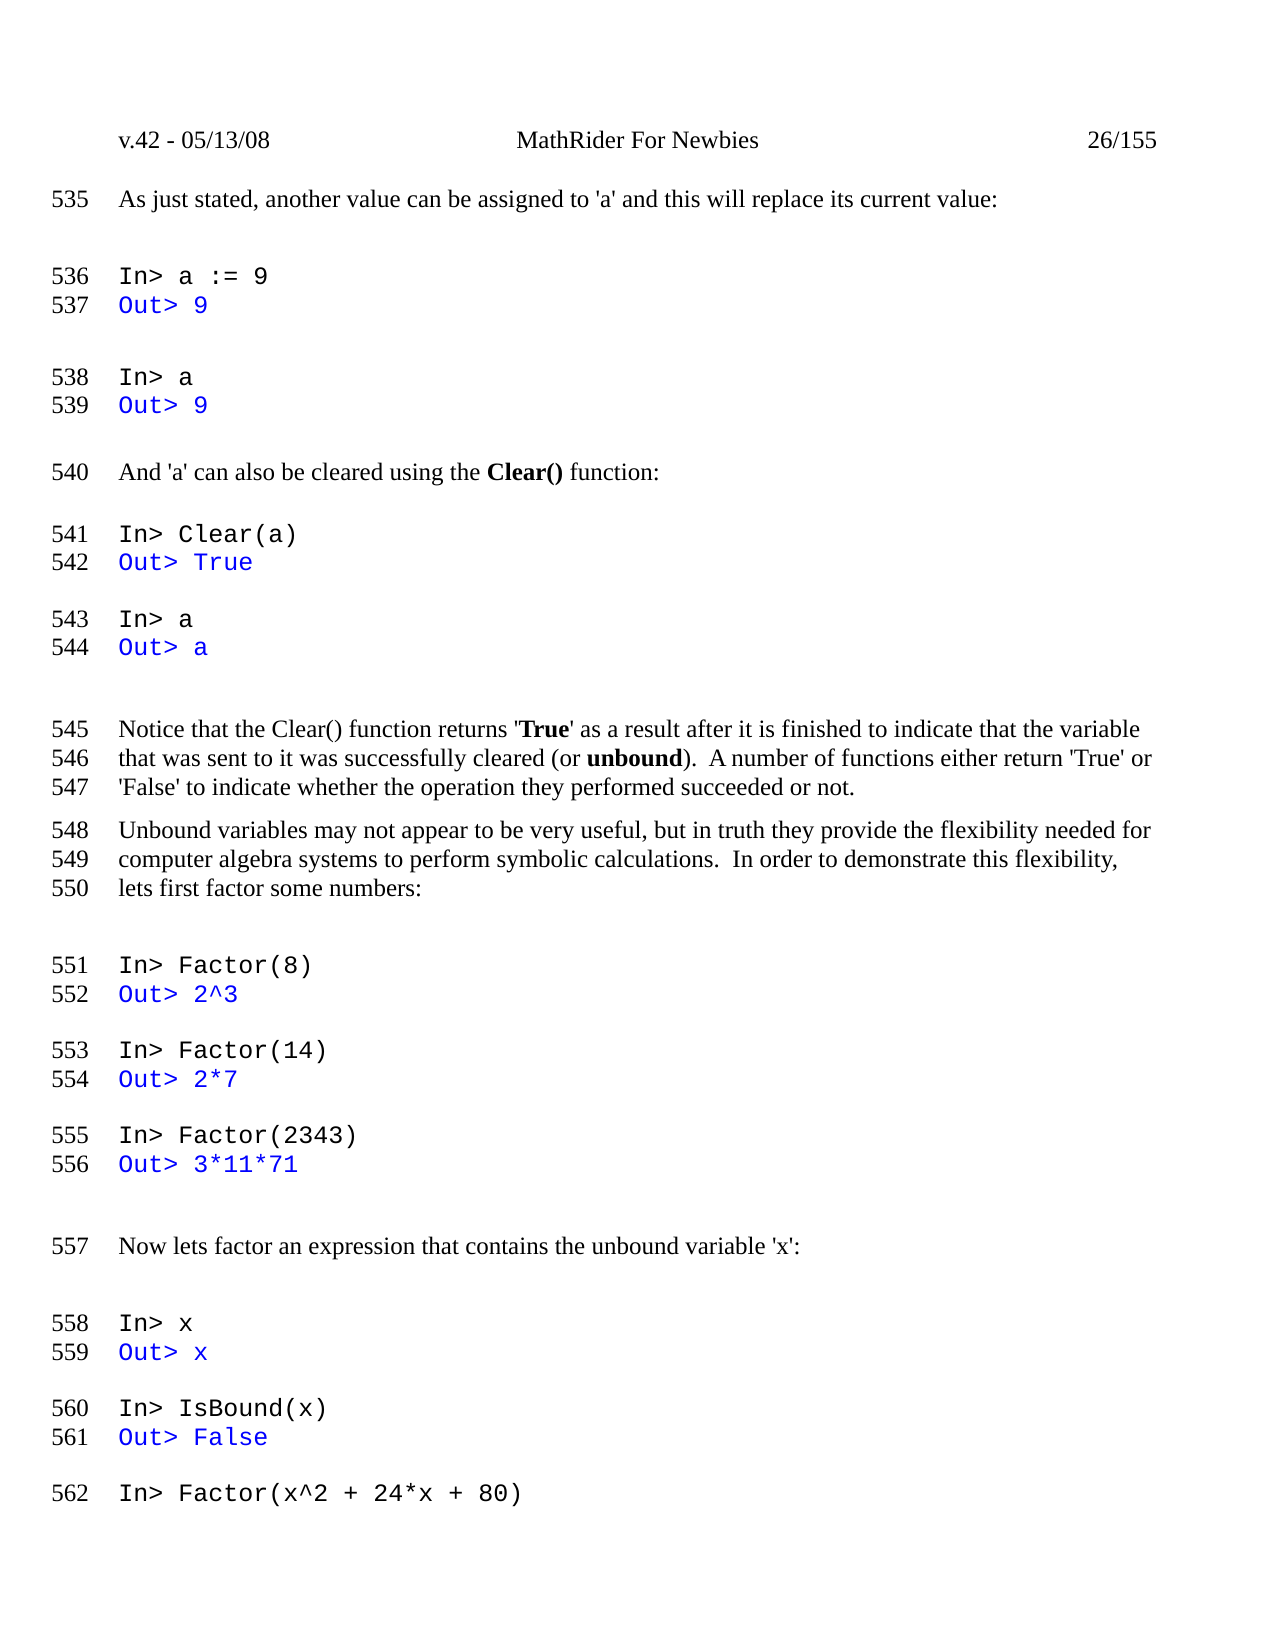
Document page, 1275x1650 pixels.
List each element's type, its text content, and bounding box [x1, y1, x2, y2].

text Out> 2*7 [118, 1066, 1157, 1095]
text Out> 2^3 [118, 981, 1157, 1010]
text In> x [118, 1311, 1157, 1339]
text In> a := 9 [118, 264, 1157, 292]
text In> Factor(x^2 + 24*x + 80) [118, 1481, 1157, 1509]
text Unbound variables may not appear to be very useful, but in truth they provide the flexibility needed for computer algebra systems to perform symbolic calculations. In order to demonstrate this flexibility, lets first factor some numbers: [118, 816, 1157, 902]
text In> a [118, 364, 1157, 393]
text Out> 3*11*71 [118, 1151, 1157, 1180]
text In> Factor(2343) [118, 1123, 1157, 1151]
text Out> 9 [118, 393, 1157, 421]
text In> Factor(14) [118, 1038, 1157, 1066]
text In> a [118, 606, 1157, 635]
text In> Factor(8) [118, 953, 1157, 981]
text In> IsBound(x) [118, 1396, 1157, 1424]
text Out> 9 [118, 292, 1157, 321]
text Out> x [118, 1339, 1157, 1368]
text Now lets factor an expression that contains the unbound variable 'x': [118, 1231, 1157, 1260]
text Out> True [118, 550, 1157, 578]
text Notice that the Clear() function returns 'True' as a result after it is finished to indicate that the variable that was sent to it was successfully cleared (or unbound). A number of functions either return 'True' or 'False' to indicate whether the operation they performed succeeded or not. [118, 714, 1157, 801]
text Out> a [118, 635, 1157, 663]
text In> Clear(a) [118, 521, 1157, 550]
text As just stated, another value can be assigned to 'a' and this will replace its current value: [118, 184, 1157, 213]
text And 'a' can also be cleared using the Clear() function: [118, 457, 1157, 486]
text Out> False [118, 1424, 1157, 1453]
